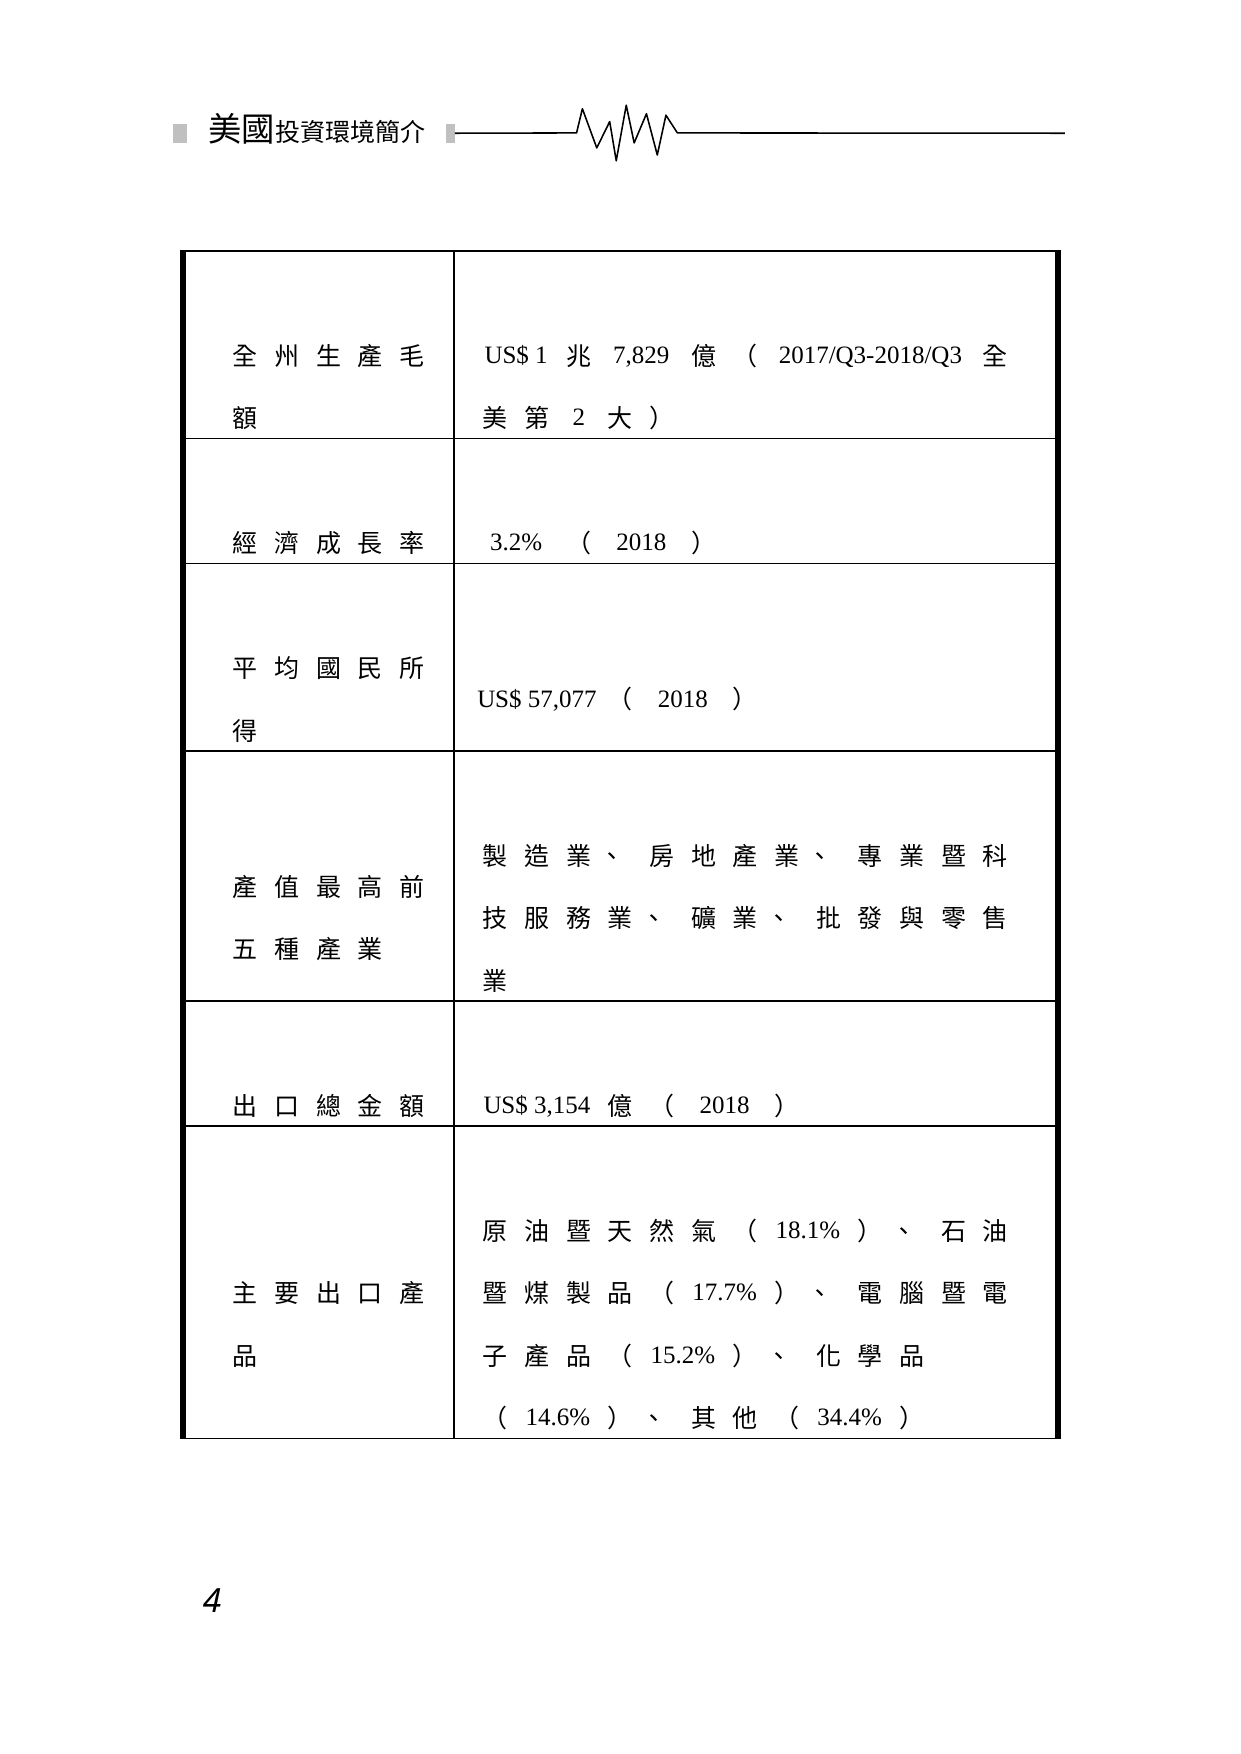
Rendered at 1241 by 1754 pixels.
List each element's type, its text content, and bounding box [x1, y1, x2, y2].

table_cell 原油暨天然氣（18.1%）、石油暨煤製品（17.7%）、電腦暨電子產品（15.2%）、化學品（14.6%）、其他（34.4%） [455, 1127, 1055, 1438]
table_cell 主要出口產品 [186, 1127, 453, 1438]
table_cell US$ 57,077（2018） [455, 564, 1055, 750]
table_cell 全州生產毛額 [186, 252, 453, 438]
table_cell 3.2%（2018） [455, 439, 1055, 563]
table_cell 經濟成長率 [186, 439, 453, 563]
table_cell 出口總金額 [186, 1002, 453, 1125]
table_cell 製造業、房地產業、專業暨科技服務業、礦業、批發與零售業 [455, 752, 1055, 1000]
table_cell 平均國民所得 [186, 564, 453, 750]
table_cell US$ 1兆7,829億（2017/Q3-2018/Q3全美第2大） [455, 252, 1055, 438]
table_cell US$ 3,154億（2018） [455, 1002, 1055, 1125]
table_cell 產值最高前五種產業 [186, 752, 453, 1000]
